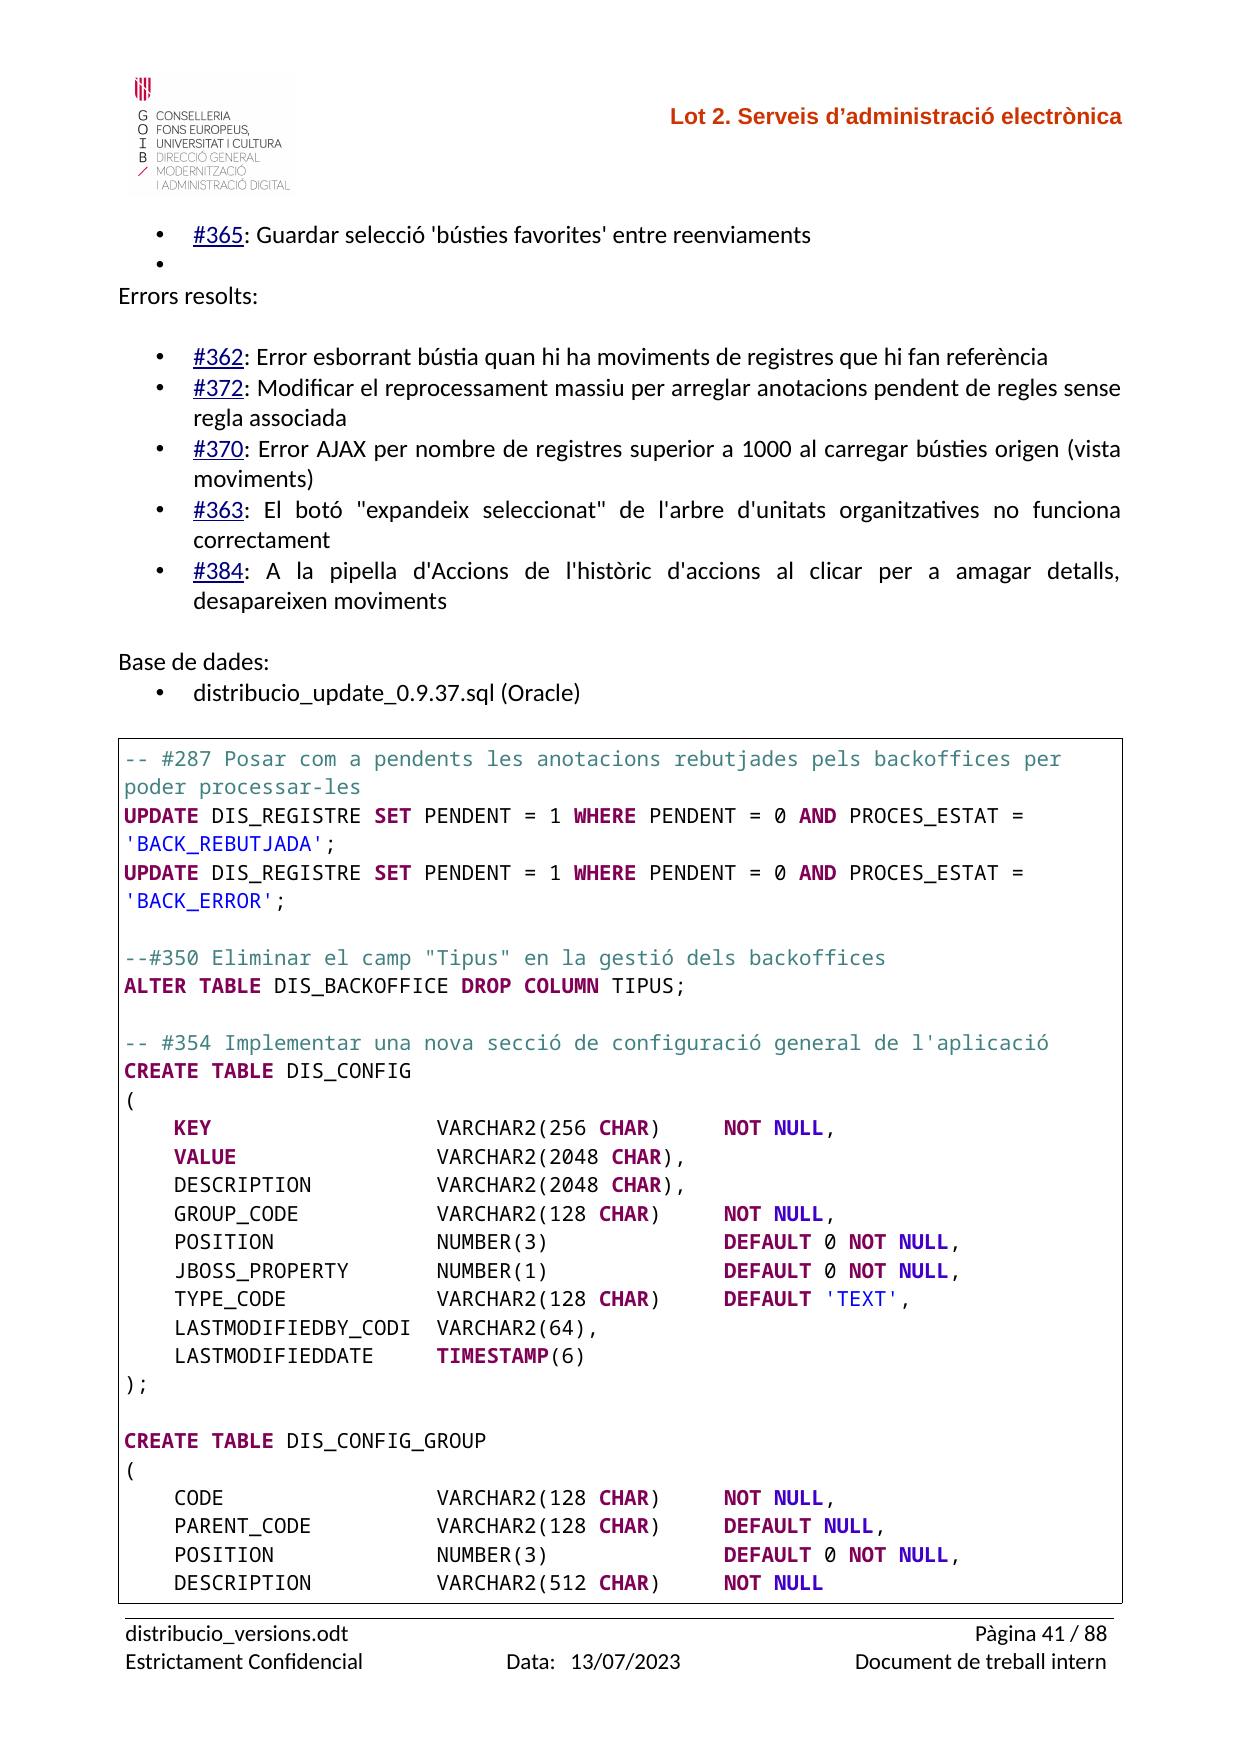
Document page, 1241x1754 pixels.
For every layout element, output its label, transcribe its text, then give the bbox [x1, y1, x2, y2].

picture [126, 70, 299, 197]
list #370: Error AJAX per nombre de registres superior a 1000 al carregar bústies origen (vista moviments) [156, 433, 1122, 494]
list #365: Guardar selecció 'bústies favorites' entre reenviaments [156, 219, 1122, 250]
list distribucio_update_0.9.37.sql (Oracle) [156, 677, 1122, 707]
list #384: A la pipella d'Accions de l'històric d'accions al clicar per a amagar detalls, desapareixen moviments [156, 555, 1122, 616]
list #362: Error esborrant bústia quan hi ha moviments de registres que hi fan referència [156, 341, 1122, 372]
list #372: Modificar el reprocessament massiu per arreglar anotacions pendent de regles sense regla associada [156, 372, 1122, 433]
text Errors resolts: [118, 280, 1122, 311]
list #363: El botó "expandeix seleccionat" de l'arbre d'unitats organitzatives no funciona correctament [156, 494, 1122, 555]
table_header -- #287 Posar com a pendents les anotacions rebutjades pels backoffices per poder processar-les UPDATE DIS_REGISTRE SET PENDENT = 1 WHERE PENDENT = 0 AND PROCES_ESTAT = 'BACK_REBUTJADA'; UPDATE DIS_REGISTRE SET PENDENT = 1 WHERE PENDENT = 0 AND PROCES_ESTAT = 'BACK_ERROR'; --#350 Eliminar el camp "Tipus" en la gestió dels backoffices ALTER TABLE DIS_BACKOFFICE DROP COLUMN TIPUS; -- #354 Implementar una nova secció de configuració general de l'aplicació CREATE TABLE DIS_CONFIG ( KEY VARCHAR2(256 CHAR) NOT NULL, VALUE VARCHAR2(2048 CHAR), DESCRIPTION VARCHAR2(2048 CHAR), GROUP_CODE VARCHAR2(128 CHAR) NOT NULL, POSITION NUMBER(3) DEFAULT 0 NOT NULL, JBOSS_PROPERTY NUMBER(1) DEFAULT 0 NOT NULL, TYPE_CODE VARCHAR2(128 CHAR) DEFAULT 'TEXT', LASTMODIFIEDBY_CODI VARCHAR2(64), LASTMODIFIEDDATE TIMESTAMP(6) ); CREATE TABLE DIS_CONFIG_GROUP ( CODE VARCHAR2(128 CHAR) NOT NULL, PARENT_CODE VARCHAR2(128 CHAR) DEFAULT NULL, POSITION NUMBER(3) DEFAULT 0 NOT NULL, DESCRIPTION VARCHAR2(512 CHAR) NOT NULL [119, 739, 1122, 1603]
text Base de dades: [118, 646, 1122, 677]
